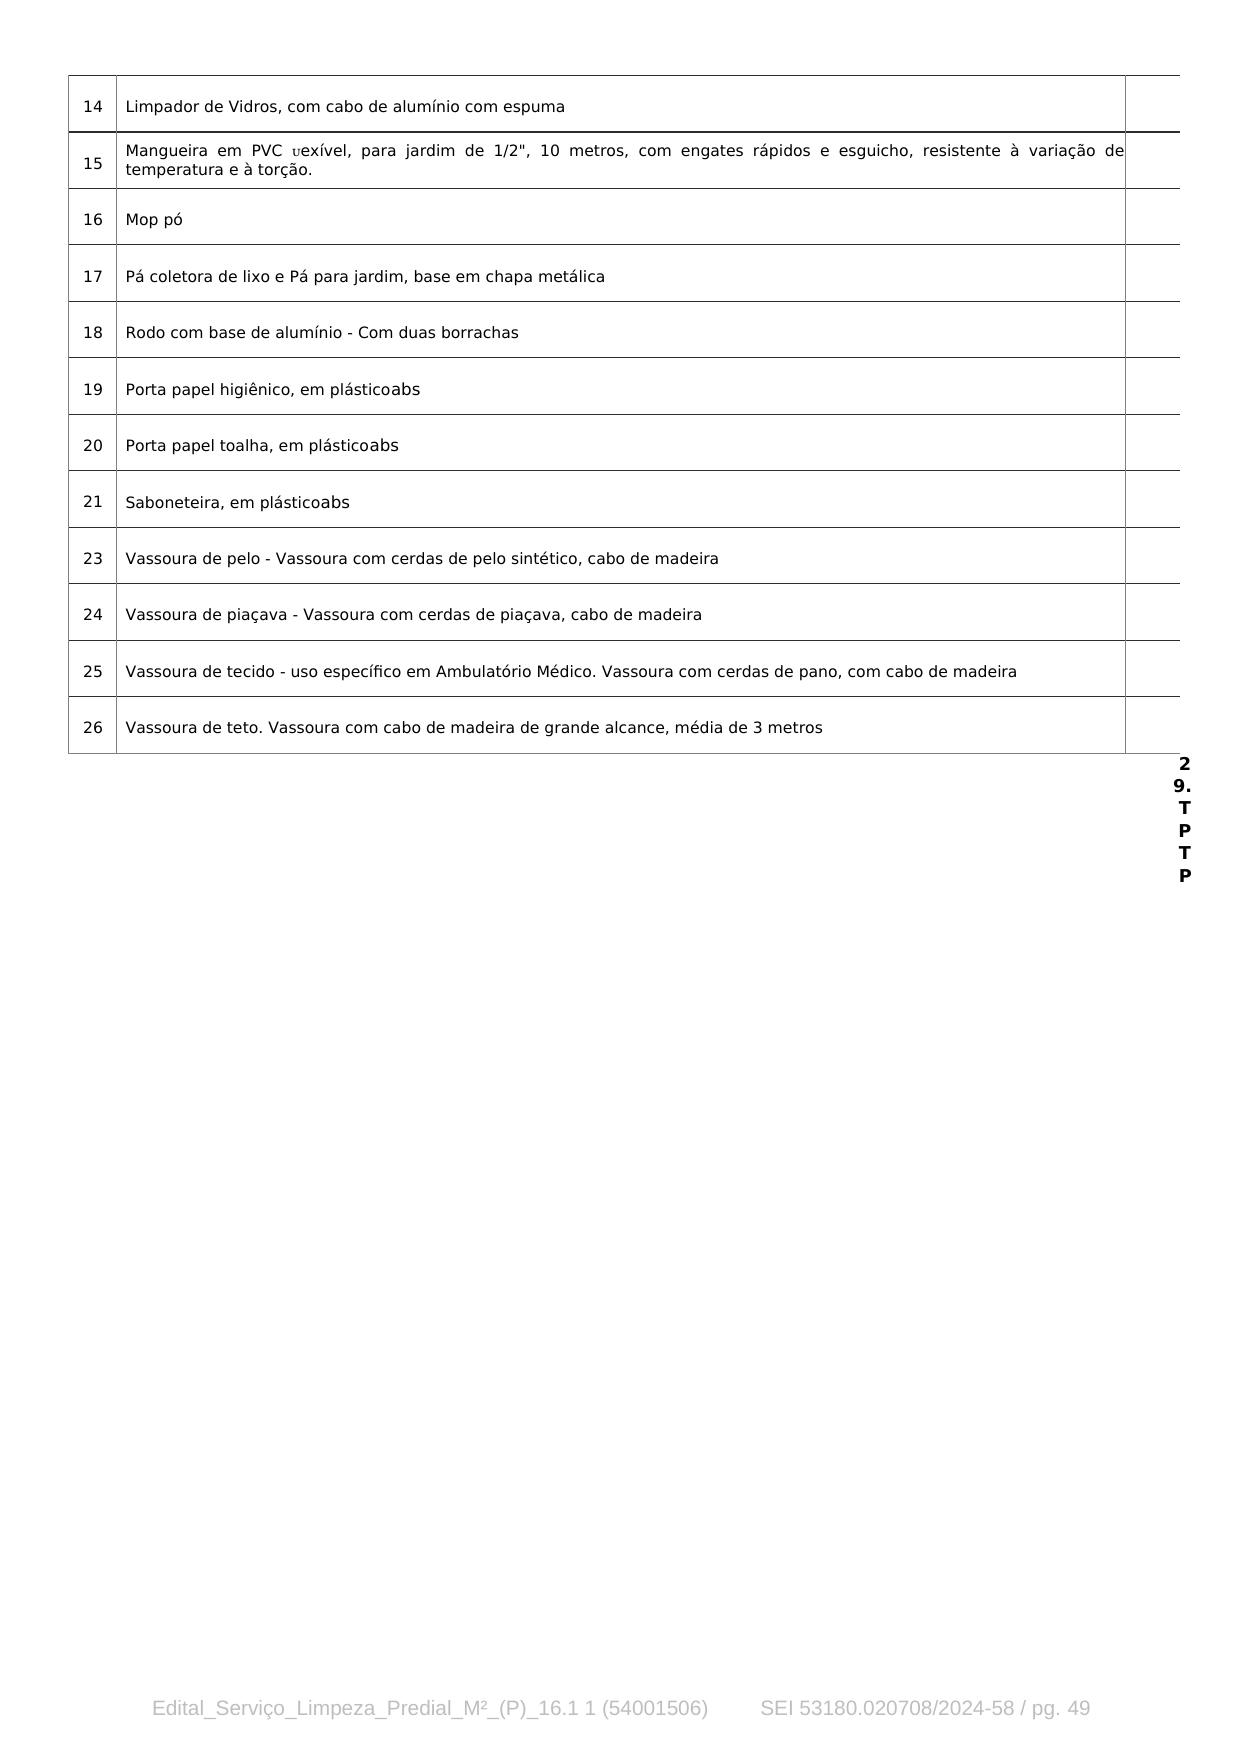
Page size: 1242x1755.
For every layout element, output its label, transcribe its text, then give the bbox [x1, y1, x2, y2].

table_cell 17 [69, 245, 116, 301]
table_cell Vassoura de teto. Vassoura com cabo de madeira de grande alcance, média de 3 metros [117, 697, 1125, 752]
table_cell [1126, 697, 1180, 752]
table_cell [1126, 245, 1180, 301]
table_cell Vassoura de pelo - Vassoura com cerdas de pelo sintético, cabo de madeira [117, 528, 1125, 583]
table_cell [1126, 358, 1180, 414]
text P [1179, 866, 1196, 886]
table_cell 19 [69, 358, 116, 414]
table_cell 23 [69, 528, 116, 583]
table_cell [1126, 76, 1180, 131]
table_cell Vassoura de piaçava - Vassoura com cerdas de piaçava, cabo de madeira [117, 584, 1125, 639]
table_cell Porta papel higiênico, em plásticoabs [117, 358, 1125, 414]
table_cell [1126, 189, 1180, 244]
table_cell Rodo com base de alumínio - Com duas borrachas [117, 302, 1125, 357]
table_cell Limpador de Vidros, com cabo de alumínio com espuma [117, 76, 1125, 131]
table_cell [1126, 584, 1180, 639]
table_cell 15 [69, 133, 116, 188]
table_cell 16 [69, 189, 116, 244]
table_cell Porta papel toalha, em plásticoabs [117, 415, 1125, 470]
table_cell 18 [69, 302, 116, 357]
table_cell Mangueira em PVC exível, para jardim de 1/2", 10 metros, com engates rápidos e esguicho, resistente à variação de temperatura e à torção. [117, 133, 1125, 188]
table_cell [1126, 133, 1180, 188]
table_cell 20 [69, 415, 116, 470]
table_cell [1126, 528, 1180, 583]
table_cell Mop pó [117, 189, 1125, 244]
table_cell Pá coletora de lixo e Pá para jardim, base em chapa metálica [117, 245, 1125, 301]
table_cell [1126, 302, 1180, 357]
table_cell [1126, 415, 1180, 470]
table_cell [1126, 471, 1180, 527]
table_cell [1126, 641, 1180, 696]
subtitle T P T [1173, 753, 1196, 864]
table_cell 24 [69, 584, 116, 639]
table_cell Saboneteira, em plásticoabs [117, 471, 1125, 527]
table_cell 25 [69, 641, 116, 696]
table_cell 14 [69, 76, 116, 131]
table_cell 26 [69, 697, 116, 752]
table_cell 21 [69, 471, 116, 527]
table_cell Vassoura de tecido - uso específico em Ambulatório Médico. Vassoura com cerdas de pano, com cabo de madeira [117, 641, 1125, 696]
